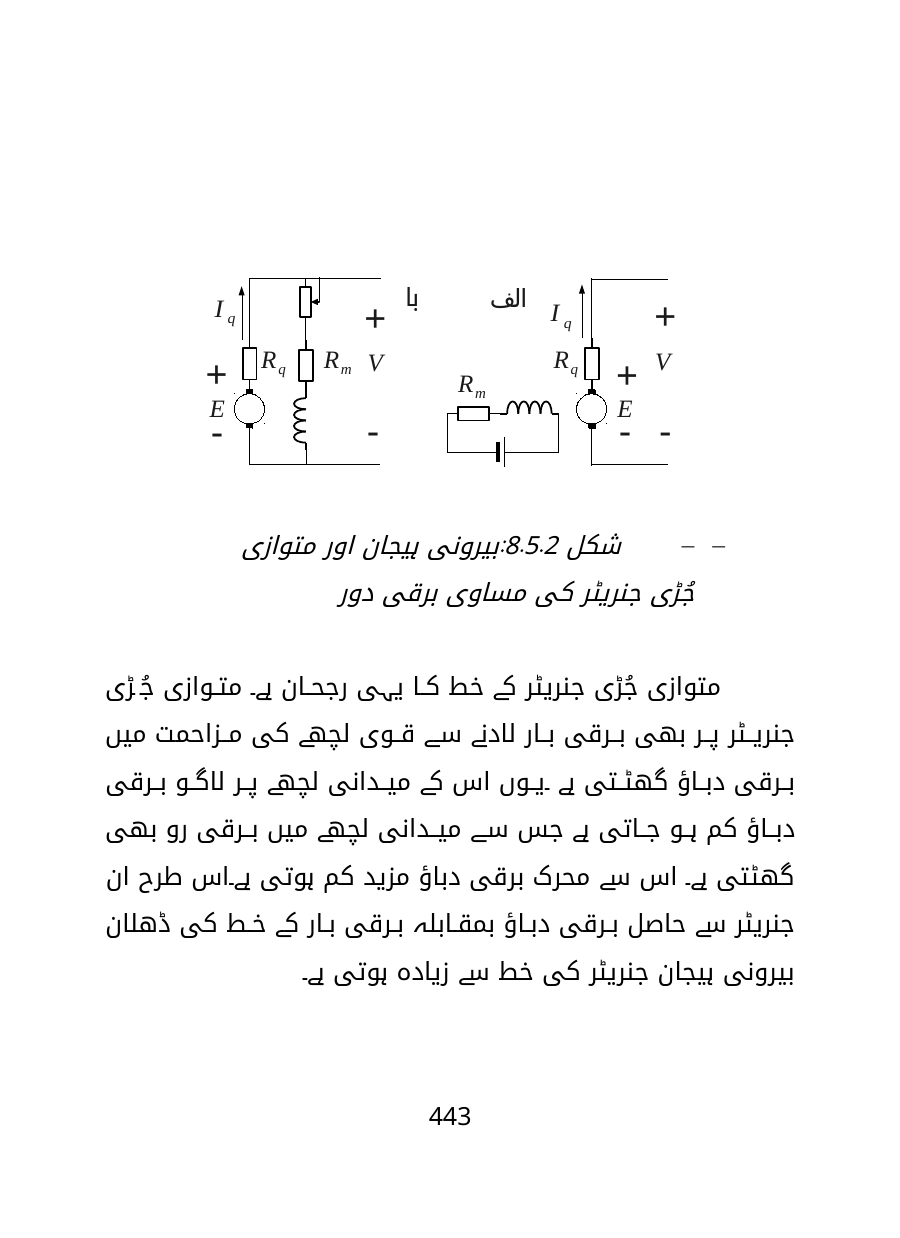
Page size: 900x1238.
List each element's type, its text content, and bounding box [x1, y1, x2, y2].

text متوازی جُڑی جنریٹر کے خط کا یہی رجحان ہے۔ متوازی جُڑی جنریٹر پر بھی برقی بار لادنے سے قوی لچھے کی مزاحمت میں برقی دباؤ گھٹتی ہے ۔یوں اس کے میدانی لچھے پر لاگو برقی دباؤ کم ہو جاتی ہے جس سے میدانی لچھے میں برقی رو بھی گھٹتی ہے۔ اس سے محرک برقی دباؤ مزید کم ہوتی ہے۔اس طرح ان جنریٹر سے حاصل برقی دباؤ بمقابلہ برقی بار کے خط کی ڈھلان بیرونی ہیجان جنریٹر کی خط سے زیادہ ہوتی ہے۔ [105, 663, 795, 995]
list شکل 8.5.2:بیرونی ہیجان اور متوازی جُڑی جنریٹر کی مساوی برقی دور [188, 181, 712, 617]
